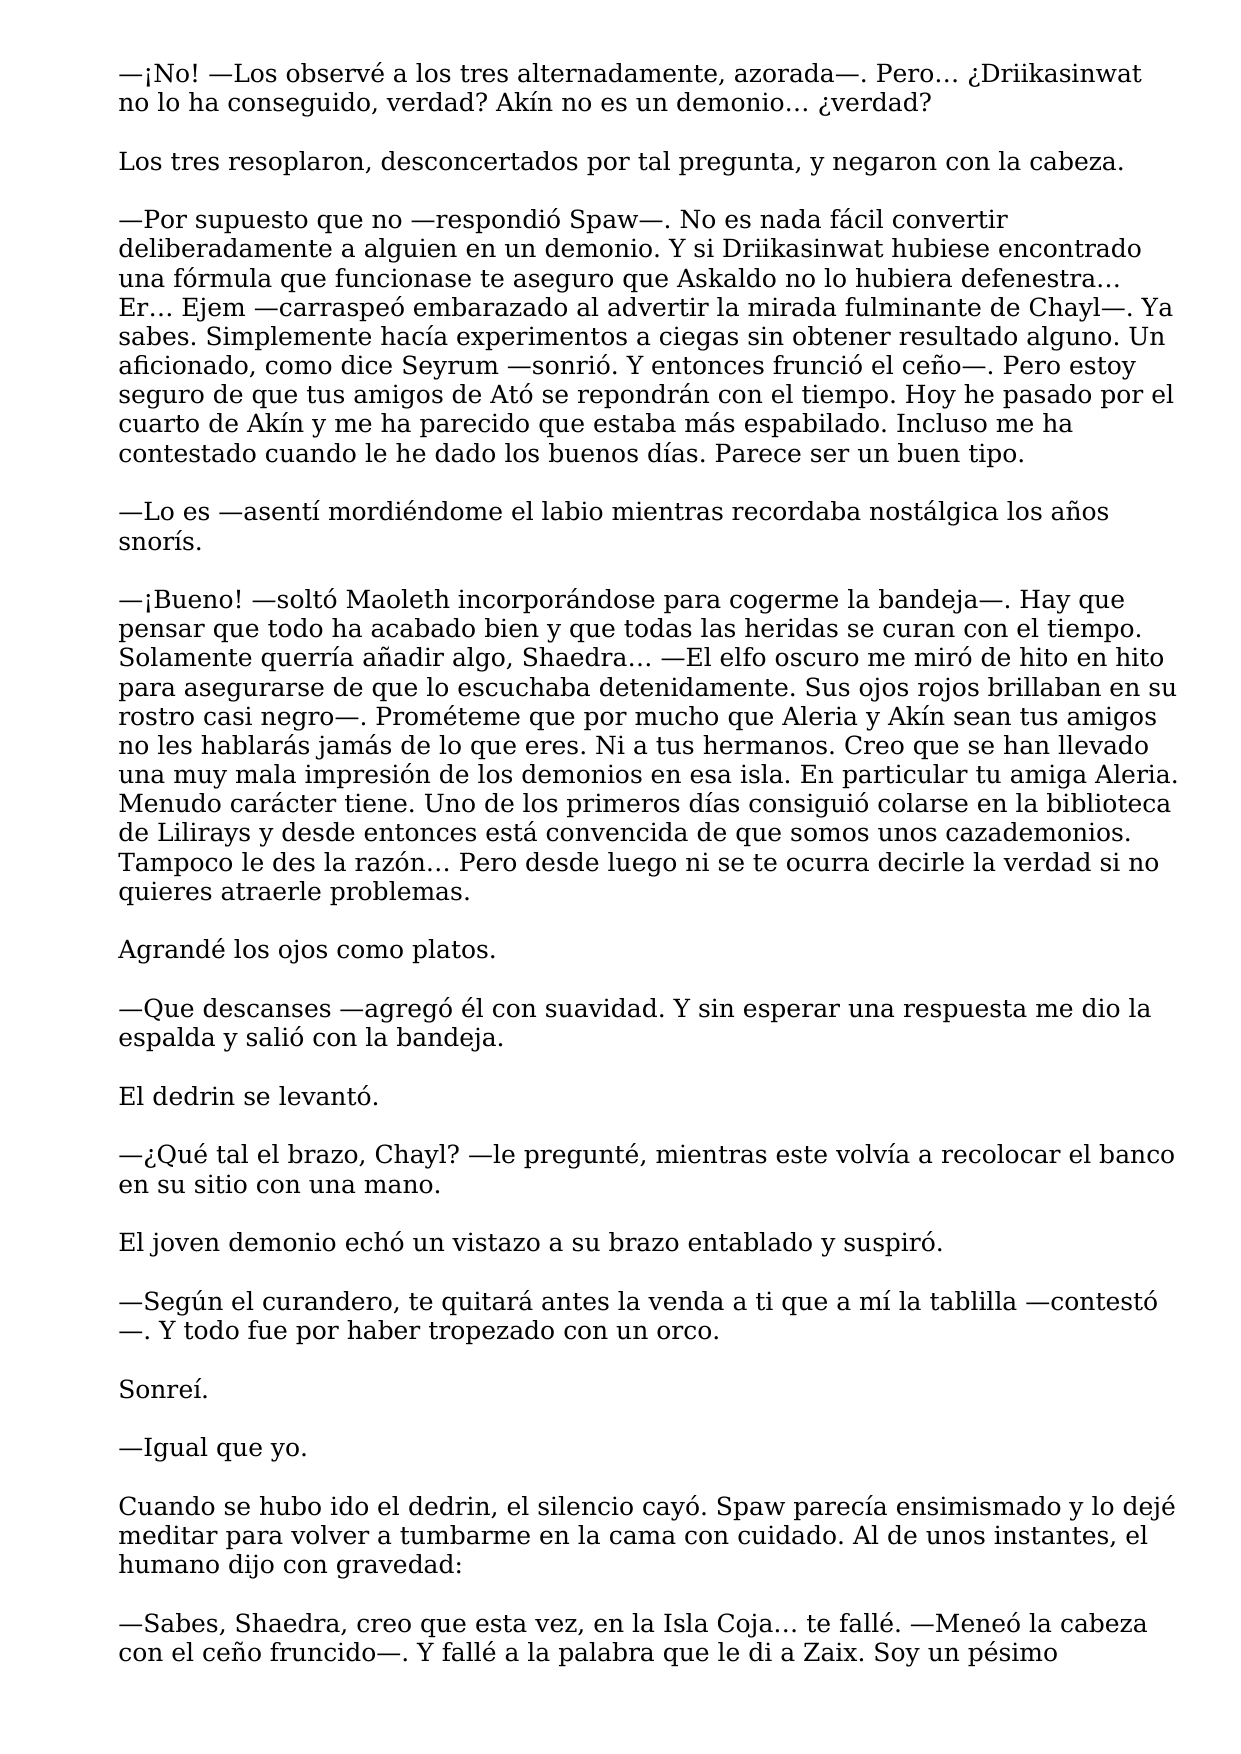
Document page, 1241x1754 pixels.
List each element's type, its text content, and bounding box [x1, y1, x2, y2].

text —Por supuesto que no —respondió Spaw—. No es nada fácil convertir deliberadamente a alguien en un demonio. Y si Driikasinwat hubiese encontrado una fórmula que funcionase te aseguro que Askaldo no lo hubiera defenestra… Er… Ejem —carraspeó embarazado al advertir la mirada fulminante de Chayl—. Ya sabes. Simplemente hacía experimentos a ciegas sin obtener resultado alguno. Un aficionado, como dice Seyrum —sonrió. Y entonces frunció el ceño—. Pero estoy seguro de que tus amigos de Ató se repondrán con el tiempo. Hoy he pasado por el cuarto de Akín y me ha parecido que estaba más espabilado. Incluso me ha contestado cuando le he dado los buenos días. Parece ser un buen tipo. [118, 206, 1181, 468]
text —Según el curandero, te quitará antes la venda a ti que a mí la tablilla —contestó—. Y todo fue por haber tropezado con un orco. [118, 1287, 1181, 1346]
text Agrandé los ojos como platos. [118, 936, 1181, 965]
text —Lo es —asentí mordiéndome el labio mientras recordaba nostálgica los años snorís. [118, 497, 1181, 556]
text Los tres resoplaron, desconcertados por tal pregunta, y negaron con la cabeza. [118, 147, 1181, 176]
text Cuando se hubo ido el dedrin, el silencio cayó. Spaw parecía ensimismado y lo dejé meditar para volver a tumbarme en la cama con cuidado. Al de unos instantes, el humano dijo con gravedad: [118, 1492, 1181, 1580]
text El joven demonio echó un vistazo a su brazo entablado y suspiró. [118, 1228, 1181, 1258]
text —¡No! —Los observé a los tres alternadamente, azorada—. Pero… ¿Driikasinwat no lo ha conseguido, verdad? Akín no es un demonio… ¿verdad? [118, 59, 1181, 117]
text El dedrin se levantó. [118, 1082, 1181, 1111]
text —Sabes, Shaedra, creo que esta vez, en la Isla Coja… te fallé. —Meneó la cabeza con el ceño fruncido—. Y fallé a la palabra que le di a Zaix. Soy un pésimo [118, 1609, 1181, 1668]
text —¿Qué tal el brazo, Chayl? —le pregunté, mientras este volvía a recolocar el banco en su sitio con una mano. [118, 1141, 1181, 1199]
text —Que descanses —agregó él con suavidad. Y sin esperar una respuesta me dio la espalda y salió con la bandeja. [118, 994, 1181, 1053]
text —Igual que yo. [118, 1434, 1181, 1463]
text —¡Bueno! —soltó Maoleth incorporándose para cogerme la bandeja—. Hay que pensar que todo ha acabado bien y que todas las heridas se curan con el tiempo. Solamente querría añadir algo, Shaedra… —El elfo oscuro me miró de hito en hito para asegurarse de que lo escuchaba detenidamente. Sus ojos rojos brillaban en su rostro casi negro—. Prométeme que por mucho que Aleria y Akín sean tus amigos no les hablarás jamás de lo que eres. Ni a tus hermanos. Creo que se han llevado una muy mala impresión de los demonios en esa isla. En particular tu amiga Aleria. Menudo carácter tiene. Uno de los primeros días consiguió colarse en la biblioteca de Lilirays y desde entonces está convencida de que somos unos cazademonios. Tampoco le des la razón… Pero desde luego ni se te ocurra decirle la verdad si no quieres atraerle problemas. [118, 585, 1181, 906]
text Sonreí. [118, 1375, 1181, 1404]
